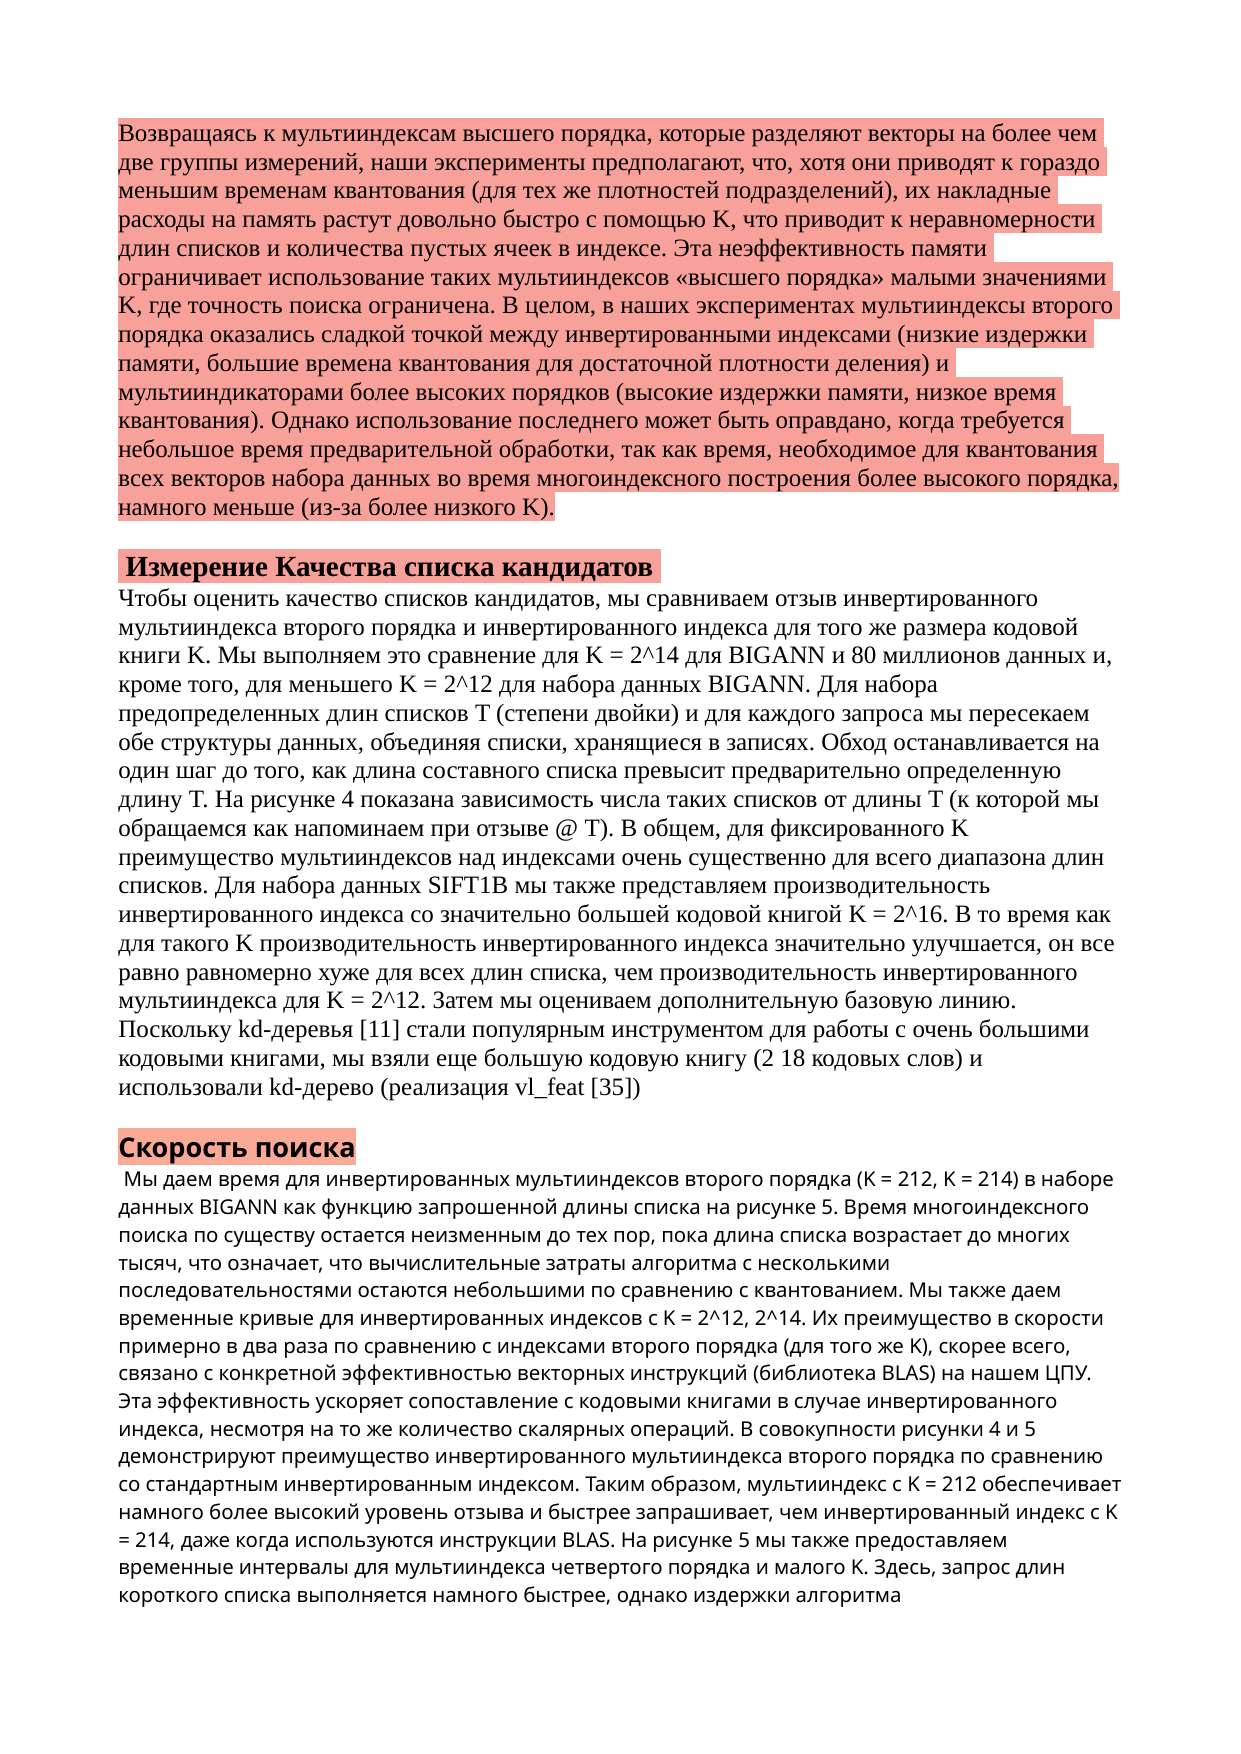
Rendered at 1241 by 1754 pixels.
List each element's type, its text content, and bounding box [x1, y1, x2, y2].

text Возвращаясь к мультииндексам высшего порядка, которые разделяют векторы на более чем две группы измерений, наши эксперименты предполагают, что, хотя они приводят к гораздо меньшим временам квантования (для тех же плотностей подразделений), их накладные расходы на память растут довольно быстро с помощью K, что приводит к неравномерности длин списков и количества пустых ячеек в индексе. Эта неэффективность памяти ограничивает использование таких мультииндексов «высшего порядка» малыми значениями K, где точность поиска ограничена. В целом, в наших экспериментах мультииндексы второго порядка оказались сладкой точкой между инвертированными индексами (низкие издержки памяти, большие времена квантования для достаточной плотности деления) и мультииндикаторами более высоких порядков (высокие издержки памяти, низкое время квантования). Однако использование последнего может быть оправдано, когда требуется небольшое время предварительной обработки, так как время, необходимое для квантования всех векторов набора данных во время многоиндексного построения более высокого порядка, намного меньше (из-за более низкого K). [118, 118, 1122, 521]
text Измерение Качества списка кандидатов [118, 549, 1122, 583]
text Мы даем время для инвертированных мультииндексов второго порядка (K = 212, K = 214) в наборе данных BIGANN как функцию запрошенной длины списка на рисунке 5. Время многоиндексного поиска по существу остается неизменным до тех пор, пока длина списка возрастает до многих тысяч, что означает, что вычислительные затраты алгоритма с несколькими последовательностями остаются небольшими по сравнению с квантованием. Мы также даем временные кривые для инвертированных индексов с K = 2^12, 2^14. Их преимущество в скорости примерно в два раза по сравнению с индексами второго порядка (для того же K), скорее всего, связано с конкретной эффективностью векторных инструкций (библиотека BLAS) на нашем ЦПУ. Эта эффективность ускоряет сопоставление с кодовыми книгами в случае инвертированного индекса, несмотря на то же количество скалярных операций. В совокупности рисунки 4 и 5 демонстрируют преимущество инвертированного мультииндекса второго порядка по сравнению со стандартным инвертированным индексом. Таким образом, мультииндекс с K = 212 обеспечивает намного более высокий уровень отзыва и быстрее запрашивает, чем инвертированный индекс с K = 214, даже когда используются инструкции BLAS. На рисунке 5 мы также предоставляем временные интервалы для мультииндекса четвертого порядка и малого K. Здесь, запрос длин короткого списка выполняется намного быстрее, однако издержки алгоритма [118, 1165, 1122, 1608]
text Чтобы оценить качество списков кандидатов, мы сравниваем отзыв инвертированного мультииндекса второго порядка и инвертированного индекса для того же размера кодовой книги K. Мы выполняем это сравнение для K = 2^14 для BIGANN и 80 миллионов данных и, кроме того, для меньшего K = 2^12 для набора данных BIGANN. Для набора предопределенных длин списков T (степени двойки) и для каждого запроса мы пересекаем обе структуры данных, объединяя списки, хранящиеся в записях. Обход останавливается на один шаг до того, как длина составного списка превысит предварительно определенную длину T. На рисунке 4 показана зависимость числа таких списков от длины T (к которой мы обращаемся как напоминаем при отзыве @ T). В общем, для фиксированного K преимущество мультииндексов над индексами очень существенно для всего диапазона длин списков. Для набора данных SIFT1B мы также представляем производительность инвертированного индекса со значительно большей кодовой книгой K = 2^16. В то время как для такого K производительность инвертированного индекса значительно улучшается, он все равно равномерно хуже для всех длин списка, чем производительность инвертированного мультииндекса для K = 2^12. Затем мы оцениваем дополнительную базовую линию. Поскольку kd-деревья [11] стали популярным инструментом для работы с очень большими кодовыми книгами, мы взяли еще большую кодовую книгу (2 18 кодовых слов) и использовали kd-дерево (реализация vl_feat [35]) [118, 583, 1122, 1100]
text Скорость поиска [118, 1128, 1122, 1165]
